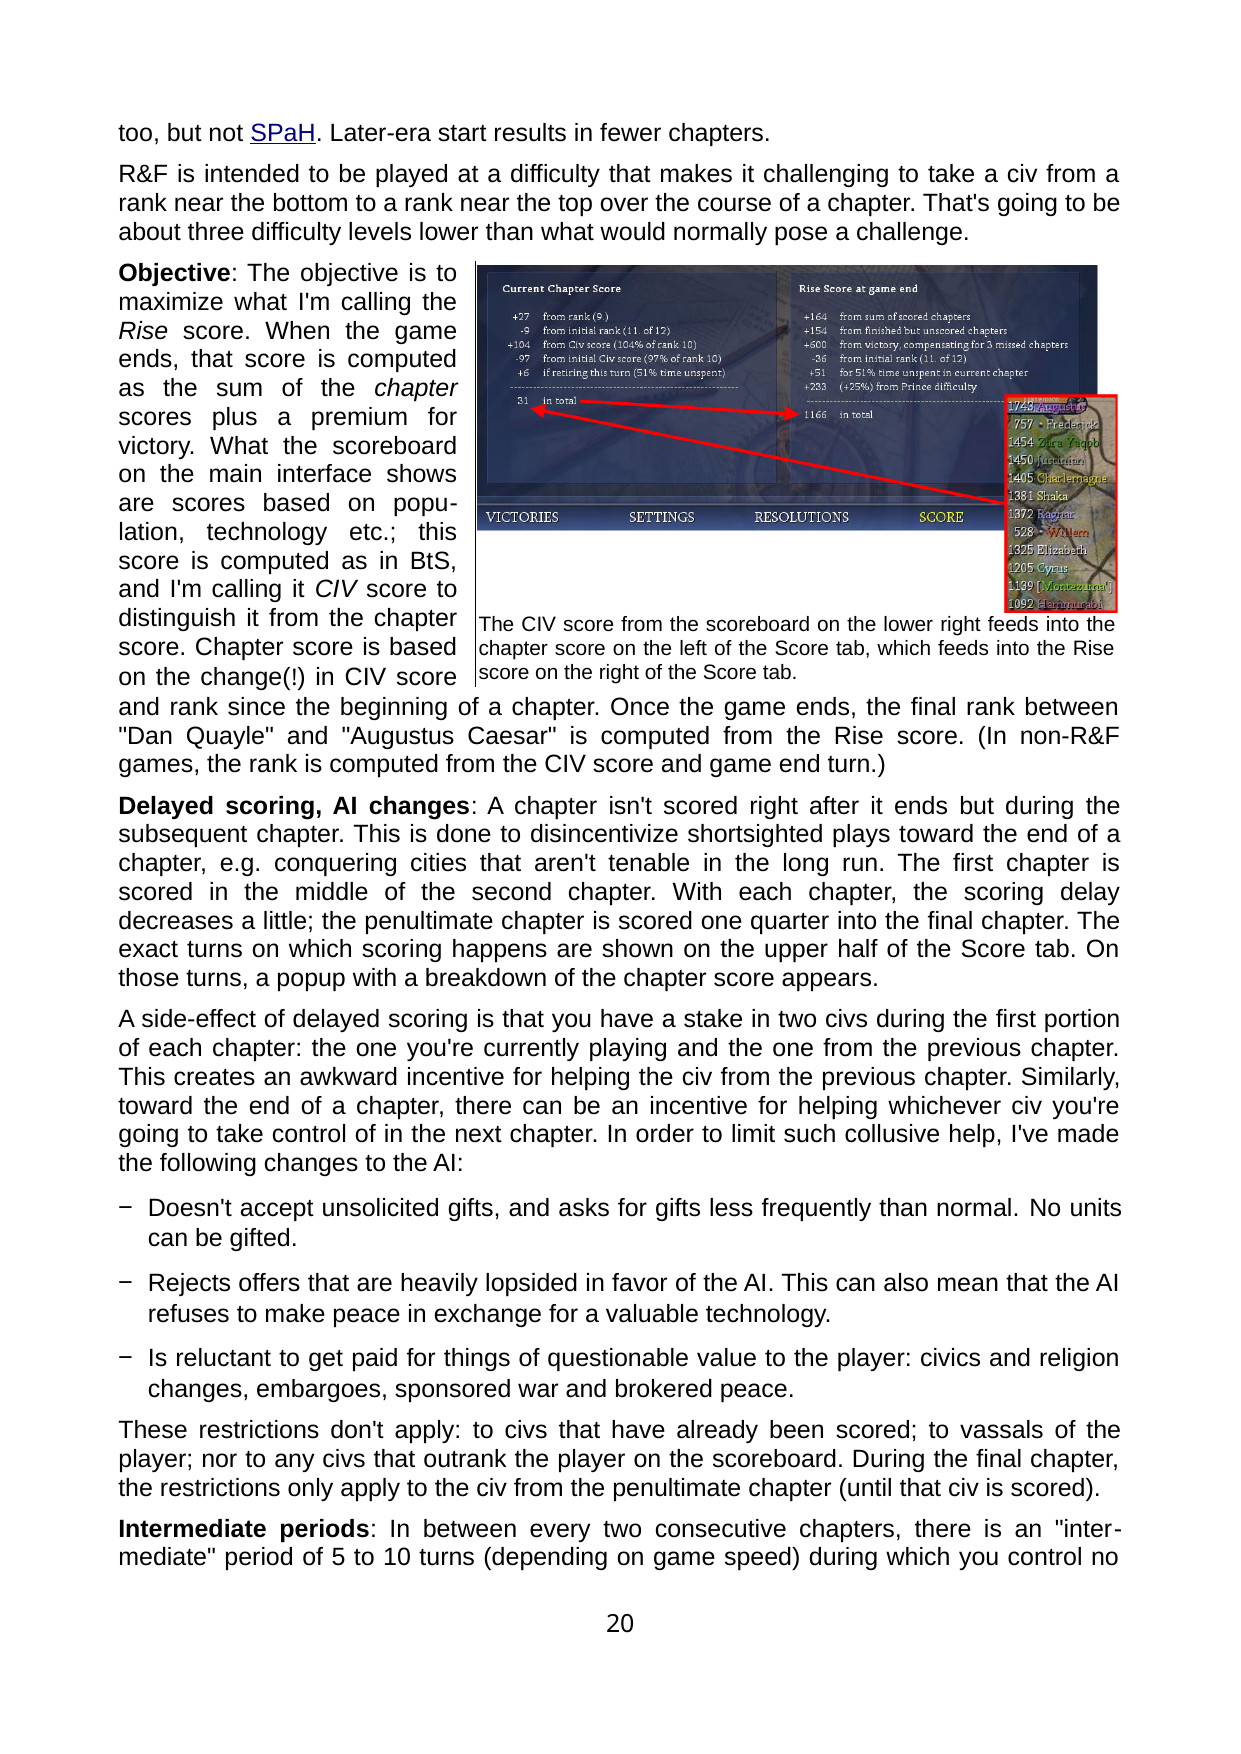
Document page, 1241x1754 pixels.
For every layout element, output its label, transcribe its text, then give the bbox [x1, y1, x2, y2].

text R&F is intended to be played at a difficulty that makes it challenging to take a civ from a rank near the bottom to a rank near the top over the course of a chapter. That's going to be about three difficulty levels lower than what would normally pose a challenge. [118, 159, 1122, 246]
list Rejects offers that are heavily lopsided in favor of the AI. This can also mean that the AI refuses to make peace in exchange for a valuable technology. [118, 1264, 1122, 1327]
text A side-effect of delayed scoring is that you have a stake in two civs during the first portion of each chapter: the one you're currently playing and the one from the previous chapter. This creates an awkward incentive for helping the civ from the previous chapter. Similarly, toward the end of a chapter, there can be an incentive for helping whichever civ you're going to take control of in the next chapter. In order to limit such collusive help, I've made the following changes to the AI: [118, 1004, 1122, 1177]
text Intermediate periods: In between every two consecutive chapters, there is an "inter­mediate" period of 5 to 10 turns (depending on game speed) during which you control no [118, 1514, 1122, 1571]
text These restrictions don't apply: to civs that have already been scored; to vassals of the player; nor to any civs that outrank the player on the scoreboard. During the final chapter, the restrictions only apply to the civ from the penultimate chapter (until that civ is scored). [118, 1415, 1122, 1501]
text The CIV score from the scoreboard on the lower right feeds into the chapter score on the left of the Score tab, which feeds into the Rise score on the right of the Score tab. [478, 613, 1116, 684]
text Delayed scoring, AI changes: A chapter isn't scored right after it ends but during the subsequent chapter. This is done to disincentivize shortsighted plays toward the end of a chapter, e.g. conquering cities that aren't tenable in the long run. The first chapter is scored in the middle of the second chapter. With each chapter, the scoring delay decreases a little; the penultimate chapter is scored one quarter into the final chapter. The exact turns on which scoring happens are shown on the upper half of the Score tab. On those turns, a popup with a breakdown of the chapter score appears. [118, 791, 1122, 992]
text too, but not SPaH. Later-era start results in fewer chapters. [118, 118, 1122, 147]
text Objective: The objective is to maximize what I'm calling the Rise score. When the game ends, that score is computed as the sum of the chapter scores plus a premium for victory. What the scoreboard on the main interface shows are scores based on popu­lation, technology etc.; this score is computed as in BtS, and I'm calling it CIV score to distinguish it from the chapter score. Chapter score is based on the change(!) in CIV score and rank since the beginning of a chapter. Once the game ends, the final rank between "Dan Quayle" and "Augustus Caesar" is computed from the Rise score. (In non-R&F games, the rank is computed from the CIV score and game end turn.) [118, 258, 1122, 778]
list Is reluctant to get paid for things of questionable value to the player: civics and religion changes, embargoes, sponsored war and brokered peace. [118, 1340, 1122, 1403]
list Doesn't accept unsolicited gifts, and asks for gifts less frequently than normal. No units can be gifted. [118, 1189, 1122, 1252]
picture [476, 264, 1118, 613]
